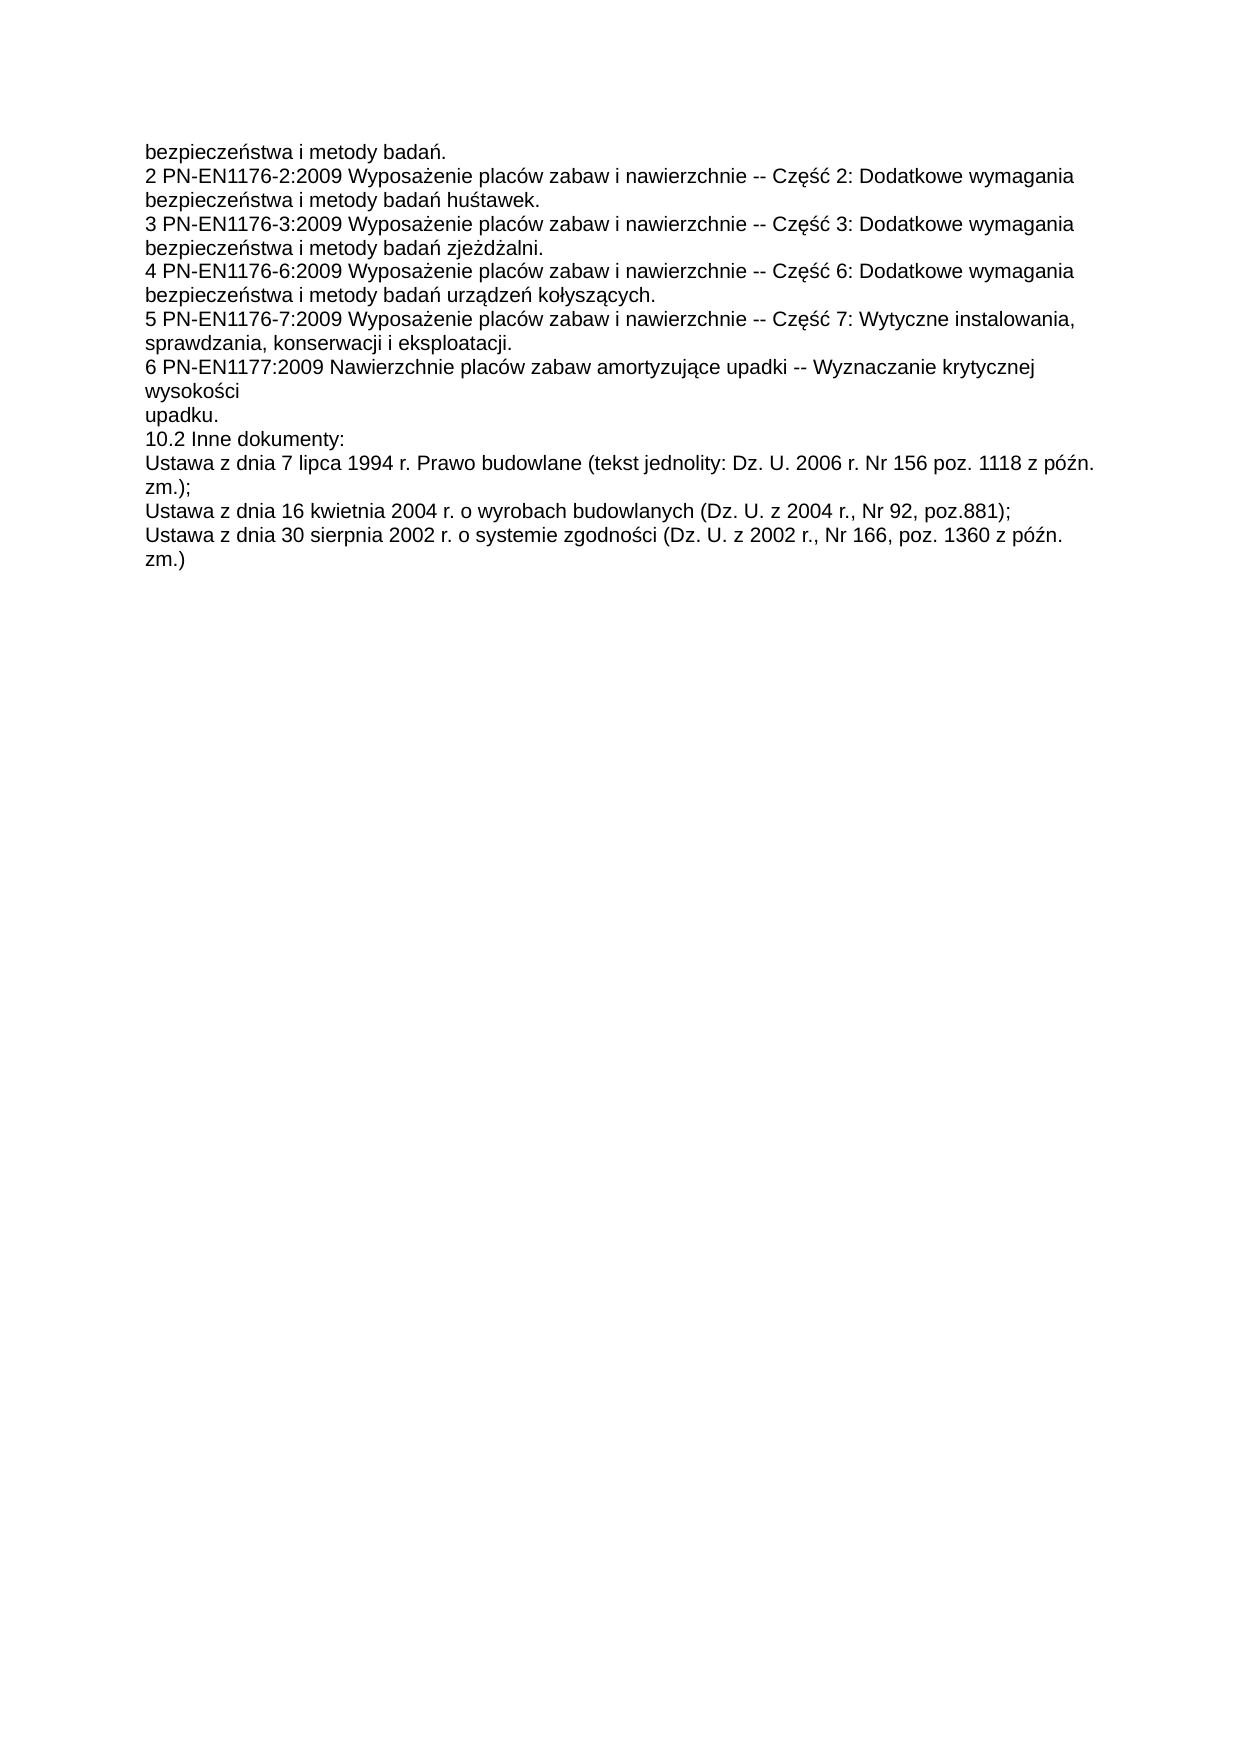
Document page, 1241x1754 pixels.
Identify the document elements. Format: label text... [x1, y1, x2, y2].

text bezpieczeństwa i metody badań. 2 PN-EN1176-2:2009 Wyposażenie placów zabaw i nawierzchnie -- Część 2: Dodatkowe wymagania bezpieczeństwa i metody badań huśtawek. 3 PN-EN1176-3:2009 Wyposażenie placów zabaw i nawierzchnie -- Część 3: Dodatkowe wymagania bezpieczeństwa i metody badań zjeżdżalni. 4 PN-EN1176-6:2009 Wyposażenie placów zabaw i nawierzchnie -- Część 6: Dodatkowe wymagania bezpieczeństwa i metody badań urządzeń kołyszących. 5 PN-EN1176-7:2009 Wyposażenie placów zabaw i nawierzchnie -- Część 7: Wytyczne instalowania, sprawdzania, konserwacji i eksploatacji. 6 PN-EN1177:2009 Nawierzchnie placów zabaw amortyzujące upadki -- Wyznaczanie krytycznej wysokości upadku. 10.2 Inne dokumenty: Ustawa z dnia 7 lipca 1994 r. Prawo budowlane (tekst jednolity: Dz. U. 2006 r. Nr 156 poz. 1118 z późn. zm.); Ustawa z dnia 16 kwietnia 2004 r. o wyrobach budowlanych (Dz. U. z 2004 r., Nr 92, poz.881); Ustawa z dnia 30 sierpnia 2002 r. o systemie zgodności (Dz. U. z 2002 r., Nr 166, poz. 1360 z późn. zm.) [142, 139, 1105, 599]
